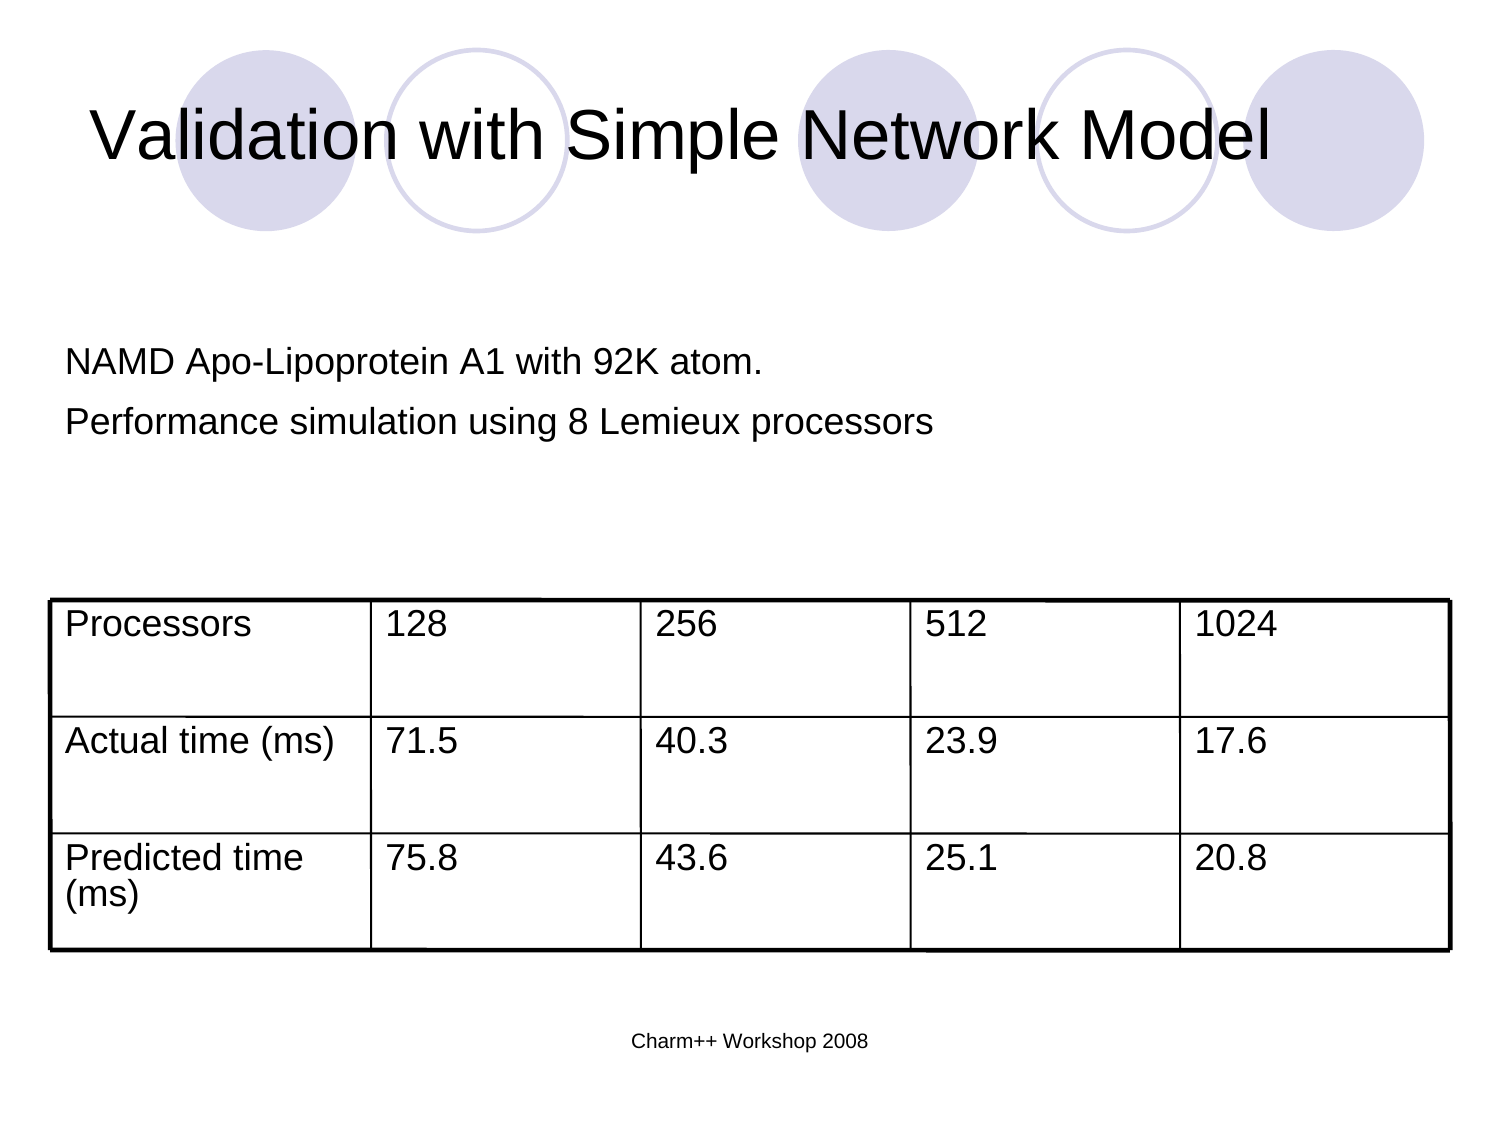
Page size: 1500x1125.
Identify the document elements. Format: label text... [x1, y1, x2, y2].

text_box 1024 [1181, 603, 1447, 715]
text_box 71.5 [372, 718, 639, 832]
text_box Actual time (ms) [53, 718, 369, 832]
text_box 20.8 [1182, 835, 1447, 947]
text_box NAMD Apo-Lipoprotein A1 with 92K atom. Performance simulation using 8 Lemieux processors [49, 337, 1426, 450]
text_box 25.1 [912, 835, 1179, 947]
title Validation with Simple Network Model [75, 45, 1426, 233]
text_box 512 [912, 603, 1178, 715]
text_box 17.6 [1182, 718, 1447, 832]
text_box 23.9 [912, 718, 1179, 832]
text_box 128 [372, 603, 639, 715]
text_box 43.6 [642, 835, 909, 947]
text_box Processors [53, 603, 369, 715]
text_box 40.3 [642, 718, 909, 832]
text_box 75.8 [373, 835, 639, 947]
text_box 256 [642, 603, 909, 715]
text_box Predicted time (ms) [53, 835, 370, 947]
